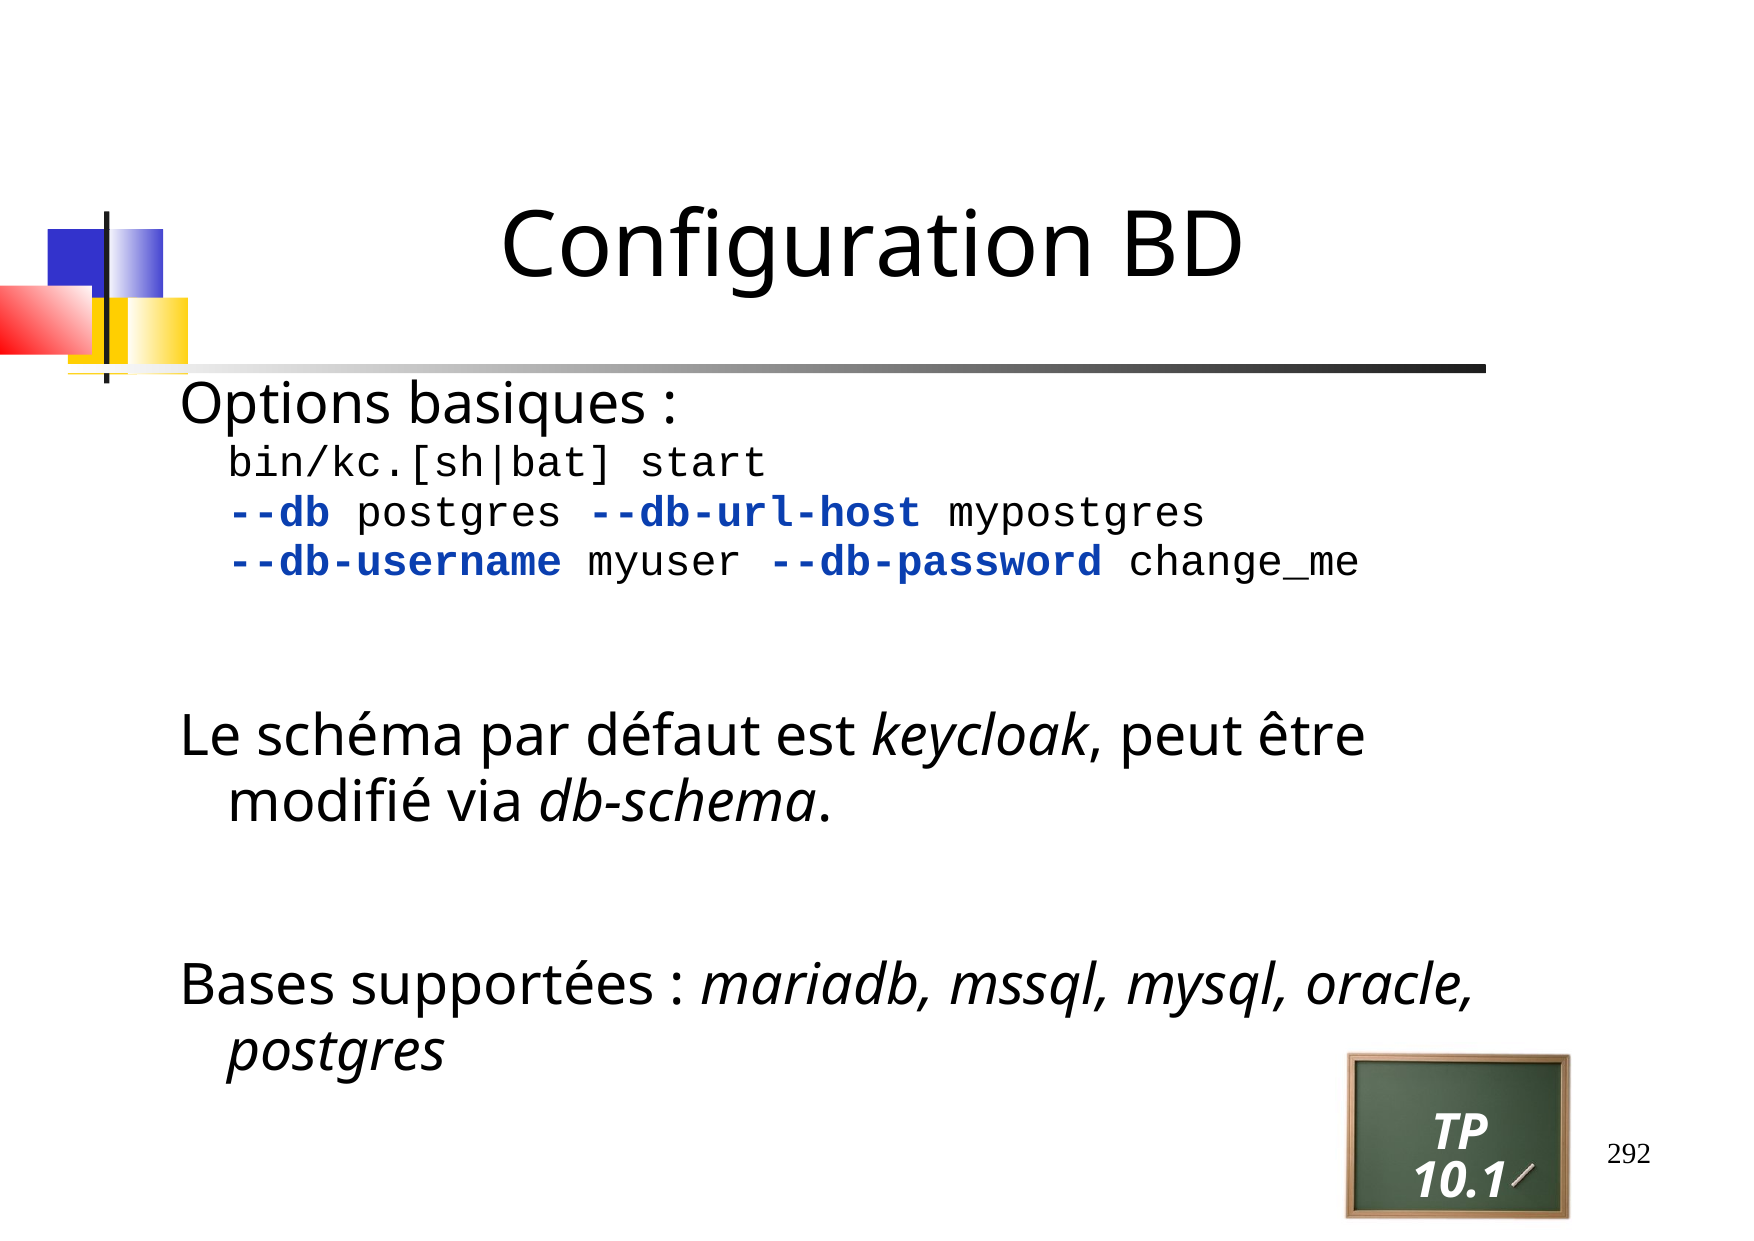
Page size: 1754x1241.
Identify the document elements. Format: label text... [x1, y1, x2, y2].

list Options basiques : bin/kc.[sh|bat] start --db postgres --db-url-host mypostgres --db-username myuser --db-password change_me Le schéma par défaut est keycloak, peut être modifié via db-schema. Bases supportées : mariadb, mssql, mysql, oracle, postgres [179, 371, 1567, 1091]
title Configuration BD [179, 139, 1567, 351]
picture [1335, 1042, 1580, 1230]
text_box TP 10.1 [1373, 1104, 1547, 1215]
